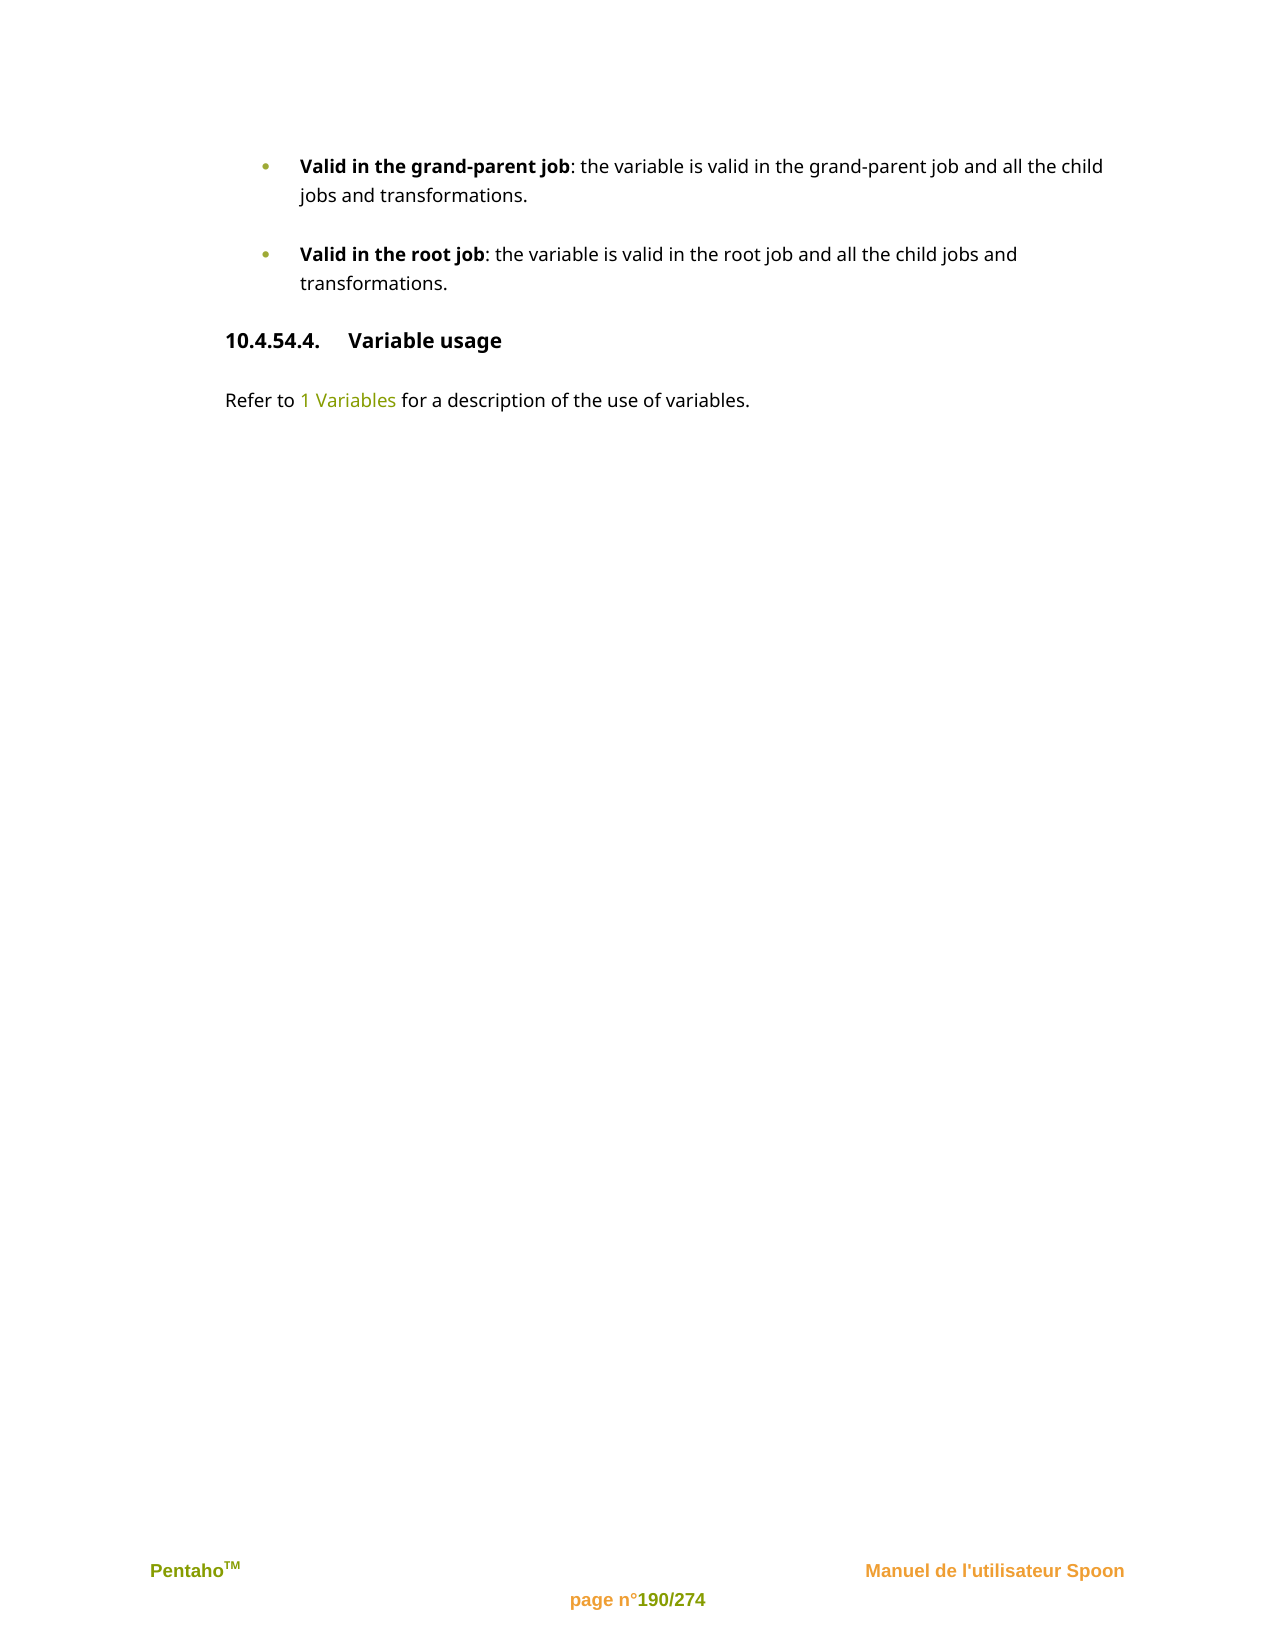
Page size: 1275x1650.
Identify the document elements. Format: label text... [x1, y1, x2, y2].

list Valid in the root job: the variable is valid in the root job and all the child jobs and transformations. [262, 238, 1125, 296]
list Valid in the grand-parent job: the variable is valid in the grand-parent job and all the child jobs and transformations. [262, 150, 1125, 208]
subtitle Variable usage [225, 326, 1125, 355]
text Refer to 1 Variables for a description of the use of variables. [225, 384, 1125, 413]
